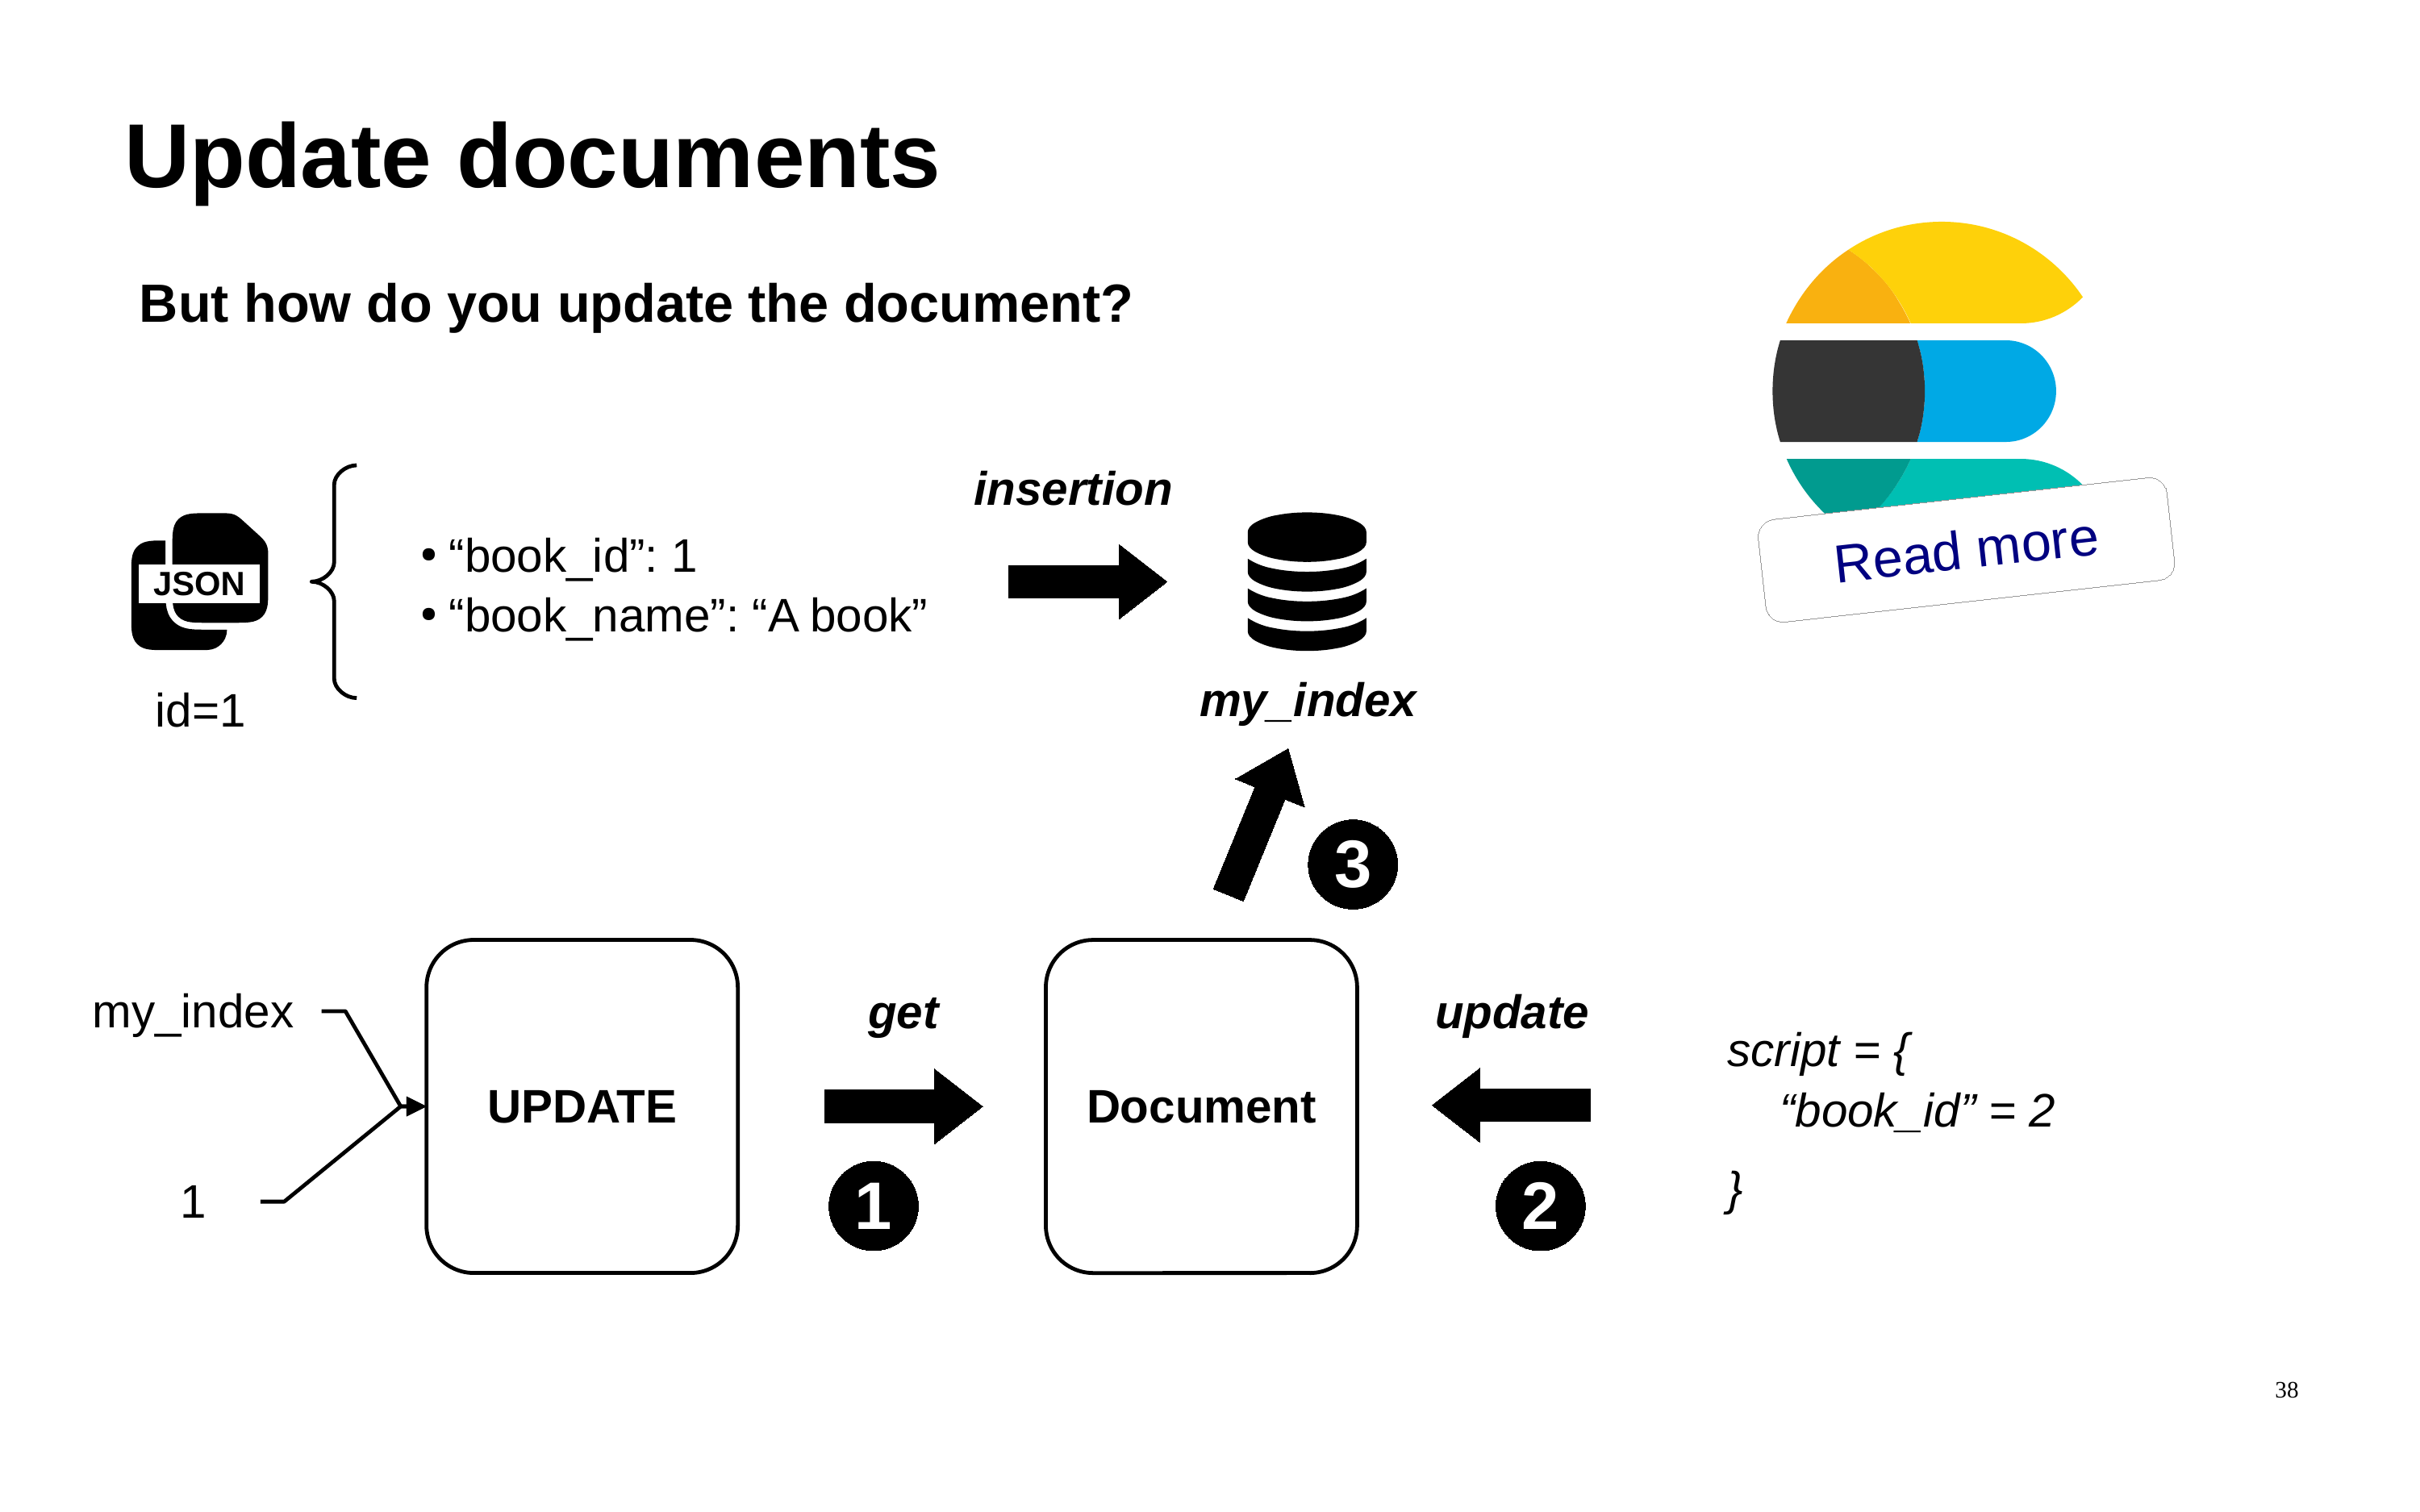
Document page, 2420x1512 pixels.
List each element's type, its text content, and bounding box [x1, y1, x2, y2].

text_box [1213, 748, 1305, 902]
text_box Update documents [112, 61, 1287, 251]
text_box UPDATE [426, 939, 738, 1273]
text_box my_index [1163, 644, 1454, 748]
text_box script = { “book_id” = 2 } [1715, 991, 2131, 1222]
text_box “book_id”: 1 “book_name”: “A book” [408, 515, 1027, 648]
text_box Read more [1758, 477, 2175, 623]
text_box JSON [139, 564, 260, 603]
text_box 1 [126, 1167, 261, 1237]
picture [117, 499, 282, 664]
picture [1729, 200, 2129, 586]
text_box insertion [928, 432, 1219, 536]
text_box But how do you update the document? [112, 252, 1332, 355]
picture [1239, 512, 1378, 644]
text_box 3 [1308, 819, 1398, 910]
text_box my_index [65, 978, 322, 1043]
text_box get [846, 956, 961, 1060]
text_box Document [1045, 939, 1358, 1273]
text_box [824, 1068, 983, 1144]
text_box update [1404, 956, 1621, 1060]
text_box id=1 [133, 675, 268, 745]
text_box 2 [1496, 1161, 1586, 1251]
text_box [1432, 1068, 1591, 1143]
text_box [1008, 544, 1167, 619]
text_box 1 [828, 1161, 919, 1251]
